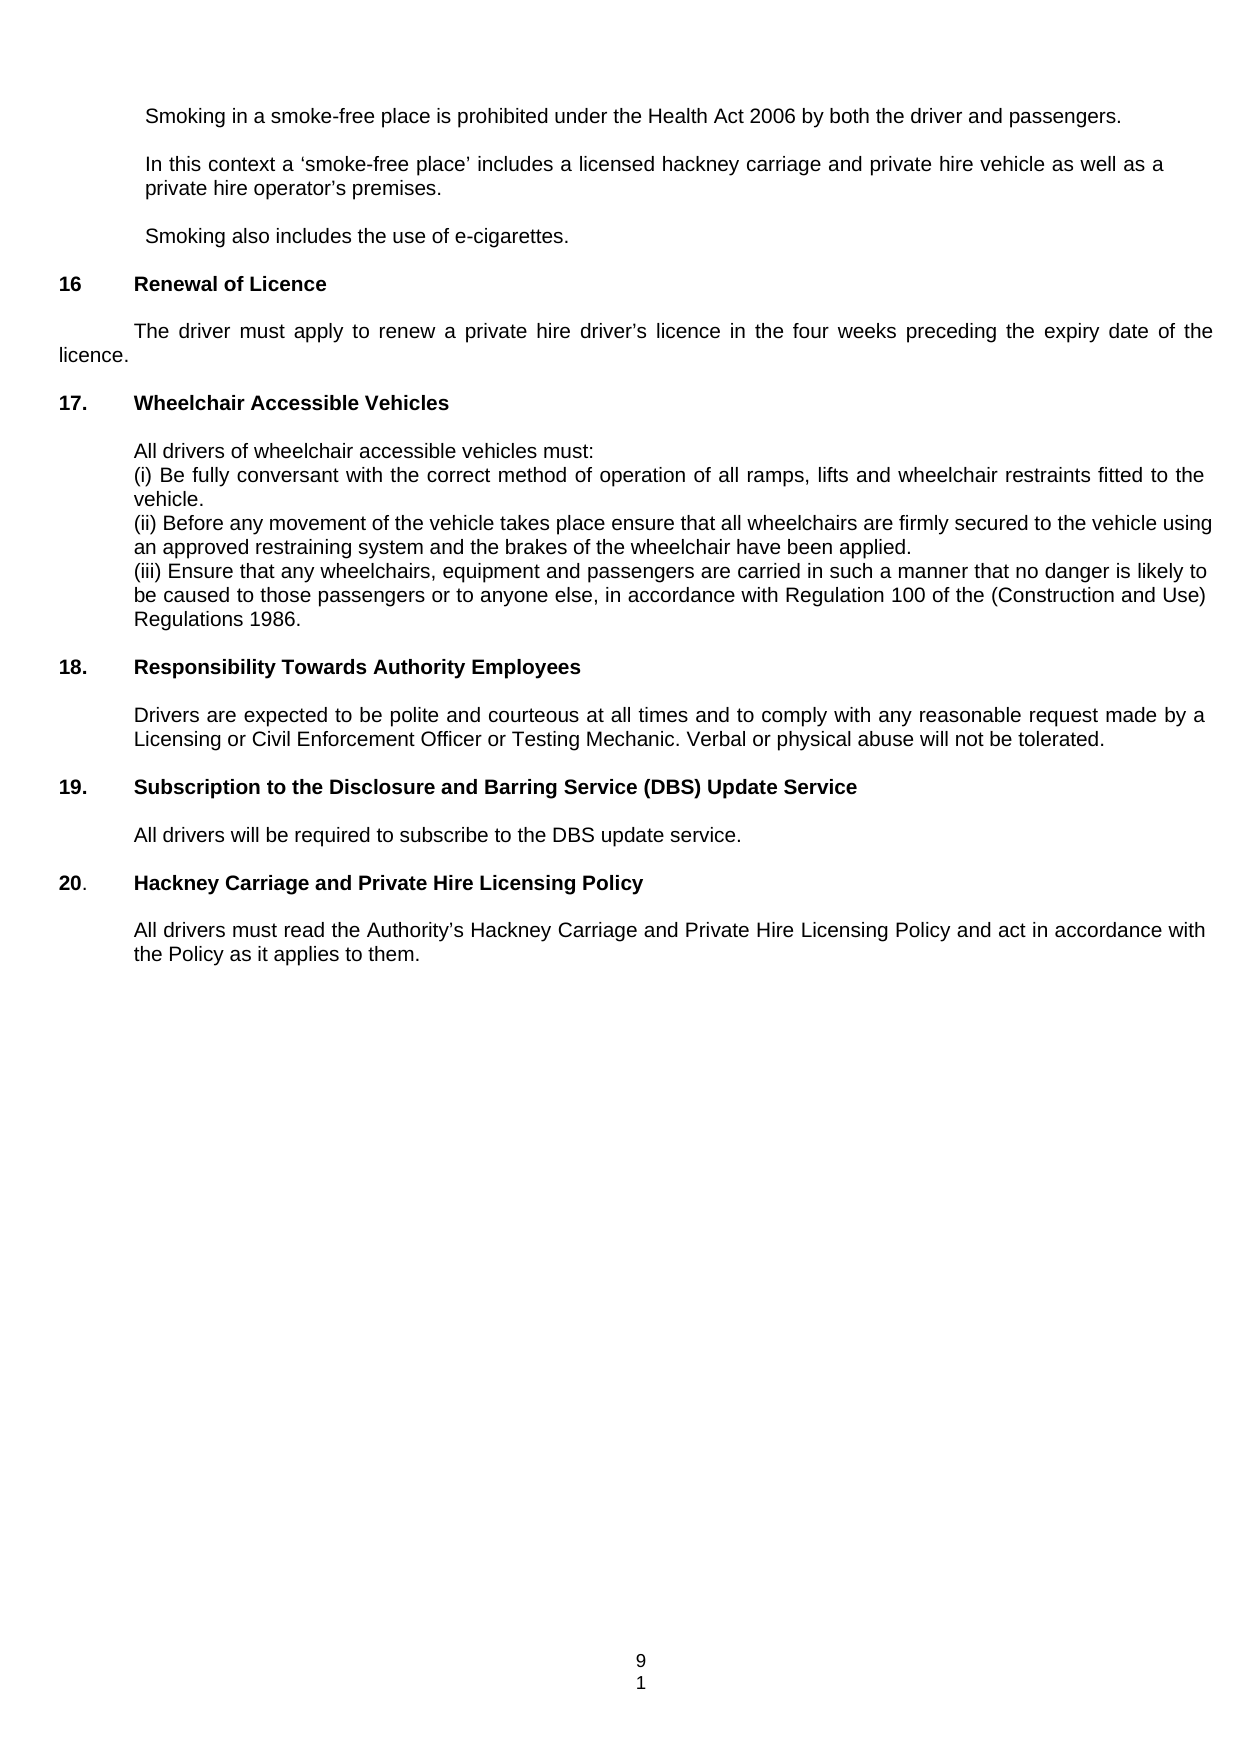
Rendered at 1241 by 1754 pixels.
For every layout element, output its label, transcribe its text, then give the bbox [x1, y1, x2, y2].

text All drivers will be required to subscribe to the DBS update service. [58, 822, 1215, 846]
text (ii) Before any movement of the vehicle takes place ensure that all wheelchairs are firmly secured to the vehicle using an approved restraining system and the brakes of the wheelchair have been applied. [58, 511, 1215, 559]
text All drivers must read the Authority’s Hackney Carriage and Private Hire Licensing Policy and act in accordance with the Policy as it applies to them. [58, 918, 1215, 966]
table_cell In this context a ‘smoke-free place’ includes a licensed hackney carriage and private hire vehicle as well as a private hire operator’s premises. Smoking also includes the use of e-cigarettes. [129, 152, 1177, 271]
text 18. Responsibility Towards Authority Employees [58, 655, 1215, 679]
text 20. Hackney Carriage and Private Hire Licensing Policy [58, 870, 1215, 894]
text The driver must apply to renew a private hire driver’s licence in the four weeks preceding the expiry date of the licence. [58, 319, 1215, 367]
text 19. Subscription to the Disclosure and Barring Service (DBS) Update Service [58, 774, 1215, 798]
text (i) Be fully conversant with the correct method of operation of all ramps, lifts and wheelchair restraints fitted to the vehicle. [58, 463, 1215, 511]
table_cell [70, 128, 129, 152]
table_cell [129, 128, 1177, 152]
table_cell [70, 104, 129, 128]
text (iii) Ensure that any wheelchairs, equipment and passengers are carried in such a manner that no danger is likely to be caused to those passengers or to anyone else, in accordance with Regulation 100 of the (Construction and Use) Regulations 1986. [58, 559, 1215, 631]
text 17. Wheelchair Accessible Vehicles [58, 391, 1215, 415]
text 16 Renewal of Licence [58, 271, 1215, 295]
text Drivers are expected to be polite and courteous at all times and to comply with any reasonable request made by a Licensing or Civil Enforcement Officer or Testing Mechanic. Verbal or physical abuse will not be tolerated. [58, 703, 1215, 751]
table_cell [70, 152, 129, 271]
table_cell Smoking in a smoke-free place is prohibited under the Health Act 2006 by both the driver and passengers. [129, 104, 1177, 128]
text All drivers of wheelchair accessible vehicles must: [58, 439, 1215, 463]
